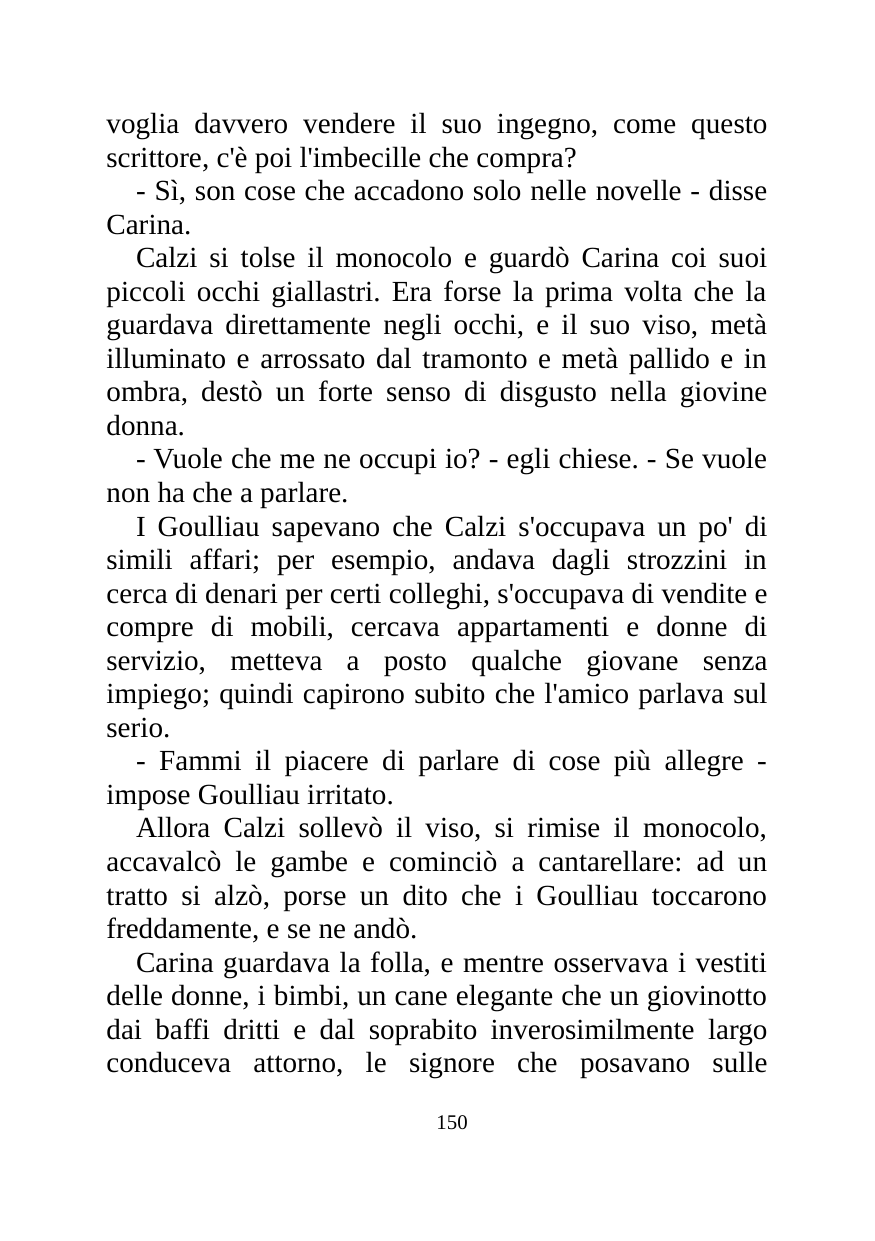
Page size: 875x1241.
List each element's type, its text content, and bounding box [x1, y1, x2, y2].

text Calzi si tolse il monocolo e guardò Carina coi suoi piccoli occhi giallastri. Era forse la prima volta che la guardava direttamente negli occhi, e il suo viso, metà illuminato e arrossato dal tramonto e metà pallido e in ombra, destò un forte senso di disgusto nella giovine donna. [106, 240, 768, 442]
text - Sì, son cose che accadono solo nelle novelle - disse Carina. [106, 173, 768, 240]
text Carina guardava la folla, e mentre osservava i vestiti delle donne, i bimbi, un cane elegante che un giovinotto dai baffi dritti e dal soprabito inverosimilmente largo conduceva attorno, le signore che posavano sulle [106, 945, 768, 1079]
text I Goulliau sapevano che Calzi s'occupava un po' di simili affari; per esempio, andava dagli strozzini in cerca di denari per certi colleghi, s'occupava di vendite e compre di mobili, cercava appartamenti e donne di servizio, metteva a posto qualche giovane senza impiego; quindi capirono subito che l'amico parlava sul serio. [106, 509, 768, 743]
text Allora Calzi sollevò il viso, si rimise il monocolo, accavalcò le gambe e cominciò a cantarellare: ad un tratto si alzò, porse un dito che i Goulliau toccarono freddamente, e se ne andò. [106, 811, 768, 945]
text - Fammi il piacere di parlare di cose più allegre - impose Goulliau irritato. [106, 743, 768, 811]
text voglia davvero vendere il suo ingegno, come questo scrittore, c'è poi l'imbecille che compra? [106, 106, 768, 173]
text - Vuole che me ne occupi io? - egli chiese. - Se vuole non ha che a parlare. [106, 442, 768, 509]
